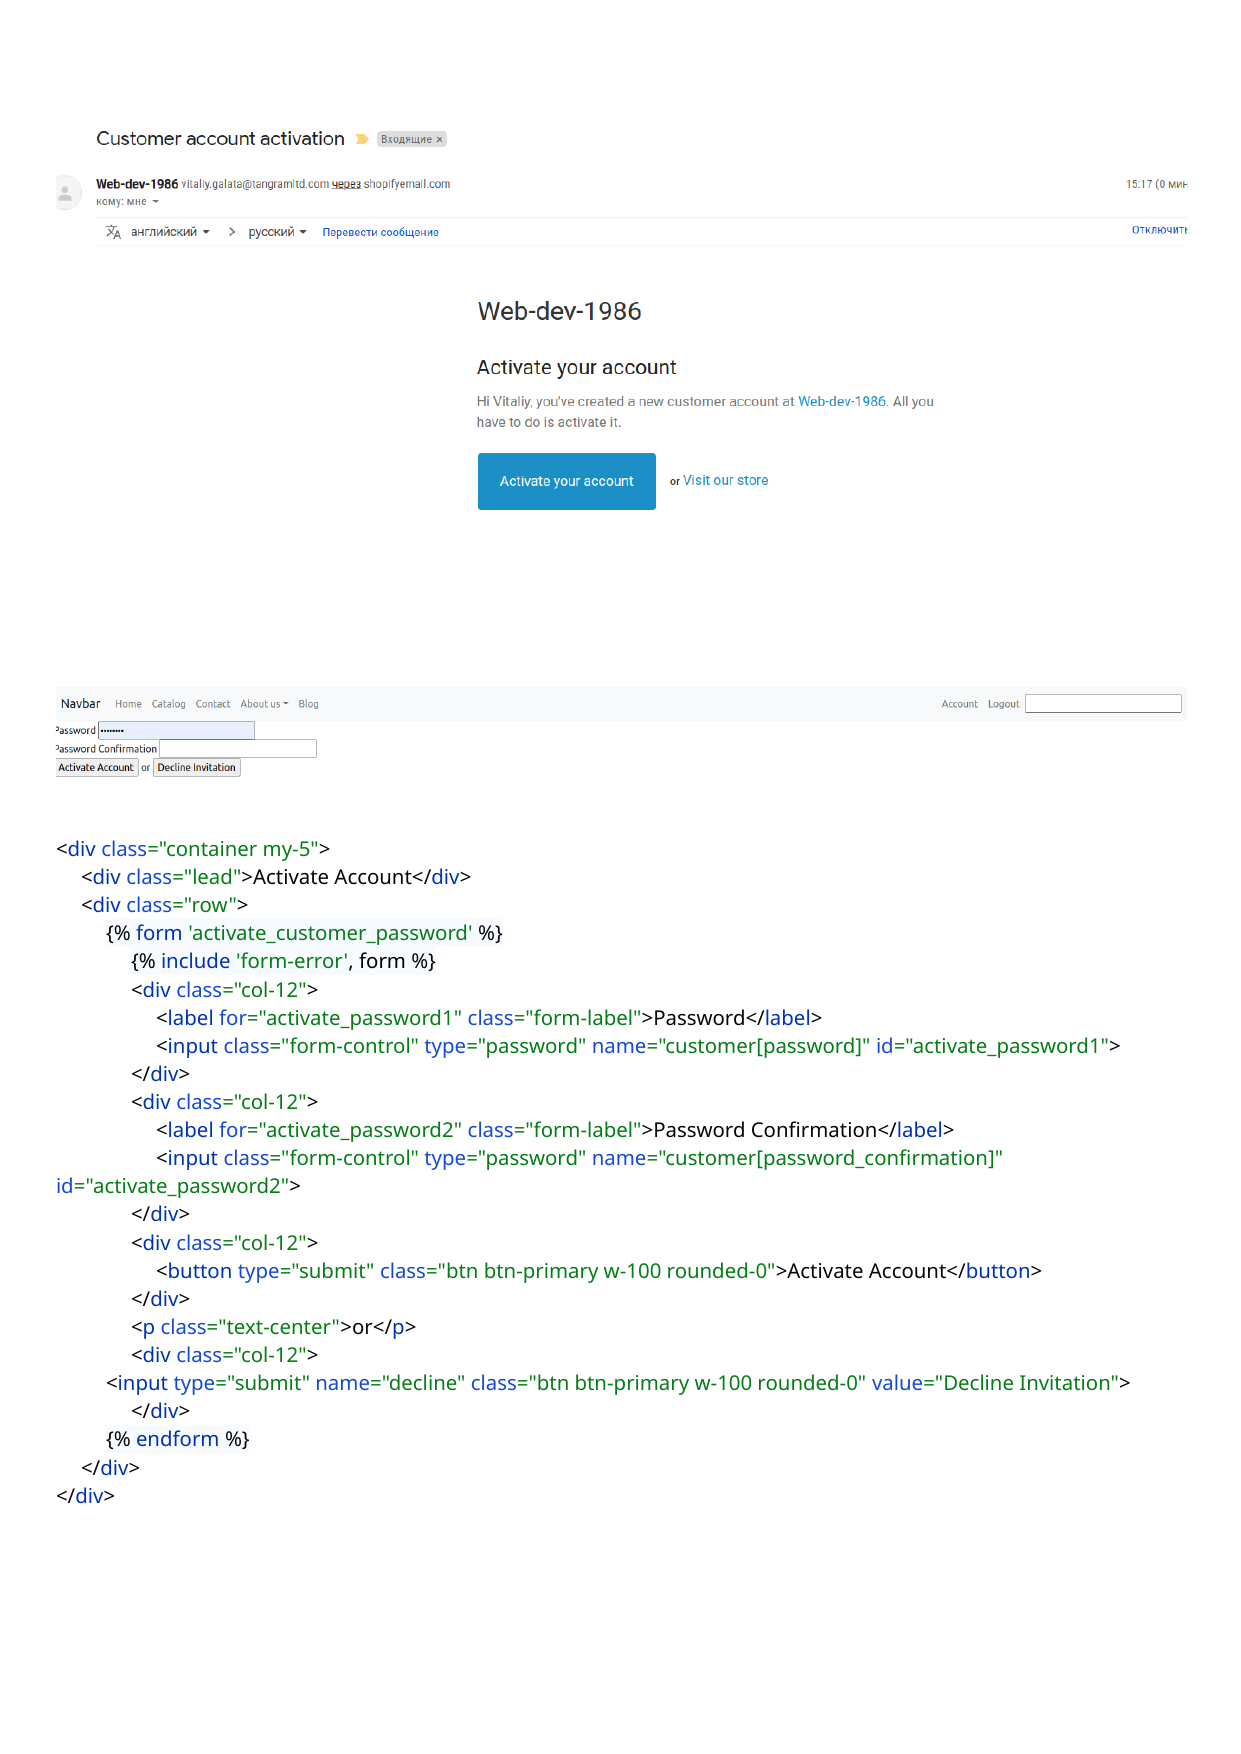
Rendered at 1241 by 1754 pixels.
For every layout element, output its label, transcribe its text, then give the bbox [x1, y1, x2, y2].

text <div class="col-12"> [56, 975, 1187, 1003]
text <p class="text-center">or</p> [56, 1312, 1187, 1341]
text <div class="row"> [56, 891, 1187, 919]
text </div> [56, 1059, 1187, 1088]
text <div class="col-12"> [56, 1341, 1187, 1369]
picture [55, 118, 1188, 540]
text <div class="container my-5"> [56, 835, 1187, 863]
text </div> [56, 1481, 1187, 1509]
text {% endform %} [56, 1425, 1187, 1453]
text <input class="form-control" type="password" name="customer[password_confirmation]" id="activate_password2"> [56, 1144, 1187, 1200]
text </div> [56, 1200, 1187, 1228]
text <input class="form-control" type="password" name="customer[password]" id="activate_password1"> [56, 1031, 1187, 1059]
text </div> [56, 1453, 1187, 1481]
text </div> [56, 1284, 1187, 1312]
text <input type="submit" name="decline" class="btn btn-primary w-100 rounded-0" value="Decline Invitation"> [56, 1369, 1187, 1397]
picture [55, 687, 1188, 783]
text <button type="submit" class="btn btn-primary w-100 rounded-0">Activate Account</button> [56, 1256, 1187, 1284]
text <label for="activate_password1" class="form-label">Password</label> [56, 1003, 1187, 1031]
text <div class="col-12"> [56, 1228, 1187, 1256]
text </div> [56, 1397, 1187, 1425]
text {% form 'activate_customer_password' %} [56, 919, 1187, 947]
text <label for="activate_password2" class="form-label">Password Confirmation</label> [56, 1116, 1187, 1144]
text <div class="lead">Activate Account</div> [56, 863, 1187, 891]
text {% include 'form-error', form %} [56, 947, 1187, 975]
text <div class="col-12"> [56, 1088, 1187, 1116]
